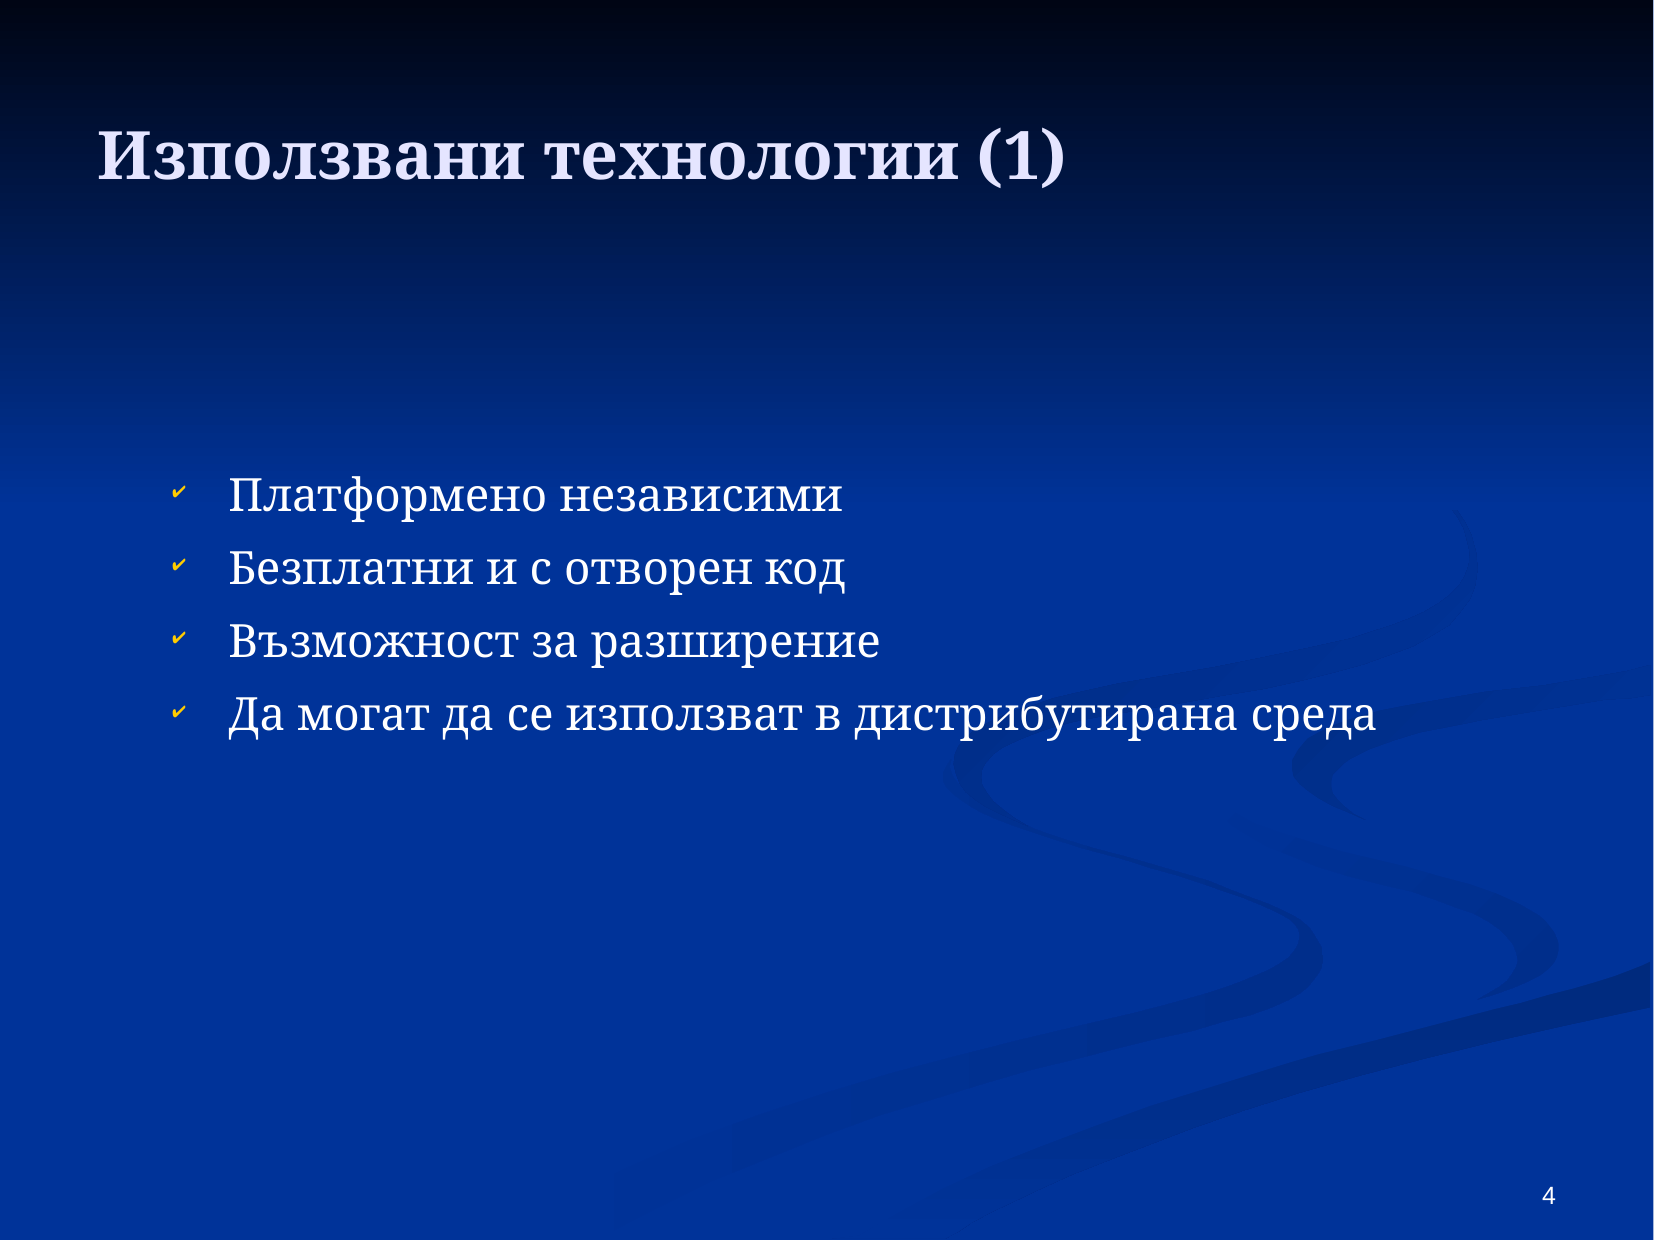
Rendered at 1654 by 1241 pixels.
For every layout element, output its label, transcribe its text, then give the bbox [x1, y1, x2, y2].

text_box [1185, 1131, 1571, 1218]
title Използвани технологии (1) [82, 49, 1571, 257]
list Платформено независими Безплатни и с отворен код Възможност за разширение Да могат да се използват в дистрибутирана среда [157, 457, 1497, 783]
